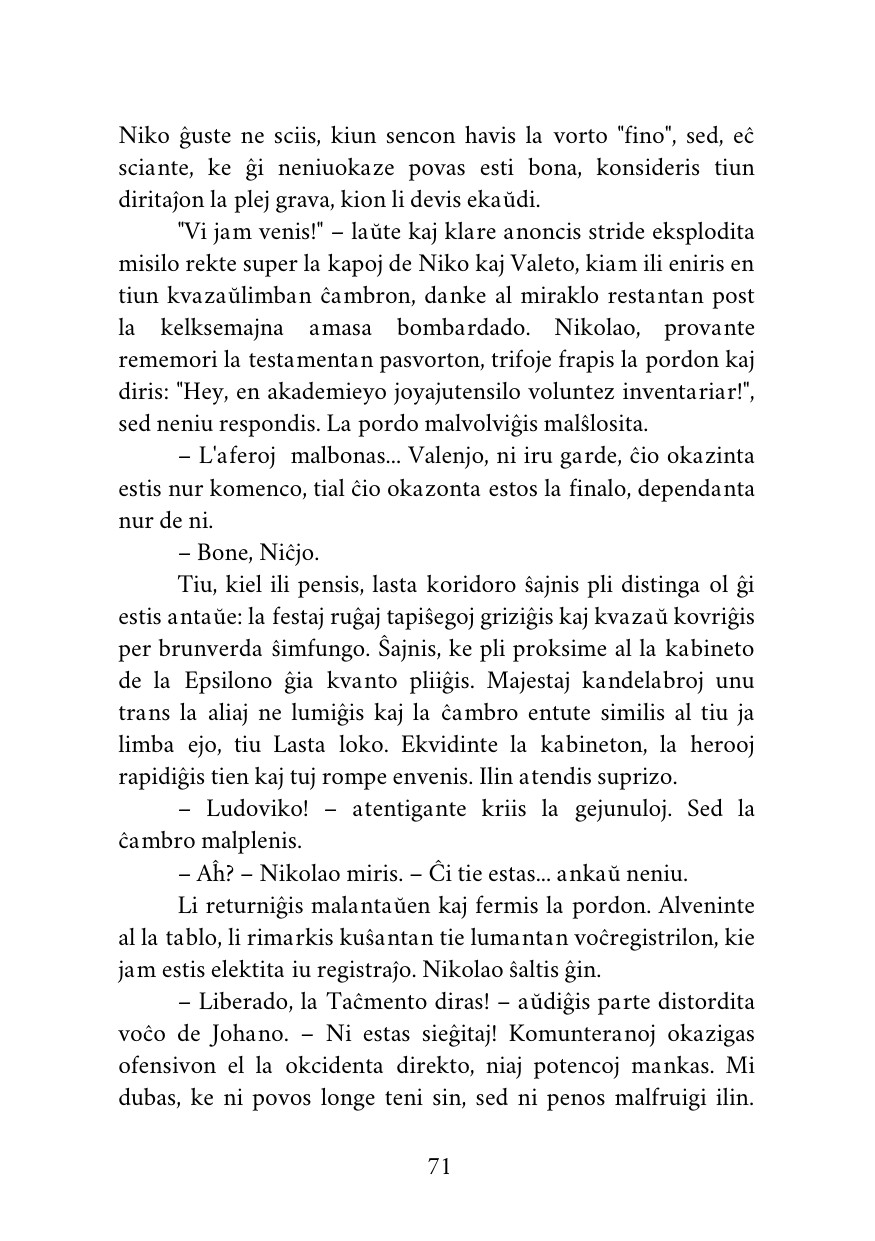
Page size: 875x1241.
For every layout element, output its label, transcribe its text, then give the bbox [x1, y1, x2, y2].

text Niko ĝuste ne sciis, kiun sencon havis la vorto "fino", sed, eĉ sciante, ke ĝi neniuokaze povas esti bona, konsideris tiun diritaĵon la plej grava, kion li devis ekaŭdi. [118, 118, 756, 214]
text Tiu, kiel ili pensis, lasta koridoro ŝajnis pli distinga ol ĝi estis antaŭe: la festaj ruĝaj tapiŝegoj griziĝis kaj kvazaŭ kovriĝis per brunverda ŝimfungo. Ŝajnis, ke pli proksime al la kabineto de la Epsilono ĝia kvanto pliiĝis. Majestaj kandelabroj unu trans la aliaj ne lumiĝis kaj la ĉambro entute similis al tiu ja limba ejo, tiu Lasta loko. Ekvidinte la kabineton, la herooj rapidiĝis tien kaj tuj rompe envenis. Ilin atendis suprizo. [118, 567, 756, 792]
text – Bone, Niĉjo. [118, 535, 756, 567]
text – L'aferoj malbonas... Valenjo, ni iru garde, ĉio okazinta estis nur komenco, tial ĉio okazonta estos la finalo, dependanta nur de ni. [118, 439, 756, 535]
text "Vi jam venis!" – laŭte kaj klare anoncis stride eksplodita misilo rekte super la kapoj de Niko kaj Valeto, kiam ili eniris en tiun kvazaŭlimban ĉambron, danke al miraklo restantan post la kelksemajna amasa bombardado. Nikolao, provante rememori la testamentan pasvorton, trifoje frapis la pordon kaj diris: "Hey, en akademieyo joyajutensilo voluntez inventariar!", sed neniu respondis. La pordo malvolviĝis malŝlosita. [118, 214, 756, 439]
text Li returniĝis malantaŭen kaj fermis la pordon. Alveninte al la tablo, li rimarkis kuŝantan tie lumantan voĉregistrilon, kie jam estis elektita iu registraĵo. Nikolao ŝaltis ĝin. [118, 888, 756, 984]
text – Liberado, la Taĉmento diras! – aŭdiĝis parte distordita voĉo de Johano. – Ni estas sieĝitaj! Komunteranoj okazigas ofensivon el la okcidenta direkto, niaj potencoj mankas. Mi dubas, ke ni povos longe teni sin, sed ni penos malfruigi ilin. [118, 984, 756, 1113]
text – Aĥ? – Nikolao miris. – Ĉi tie estas... ankaŭ neniu. [118, 856, 756, 888]
text – Ludoviko! – atentigante kriis la gejunuloj. Sed la ĉambro malplenis. [118, 792, 756, 856]
